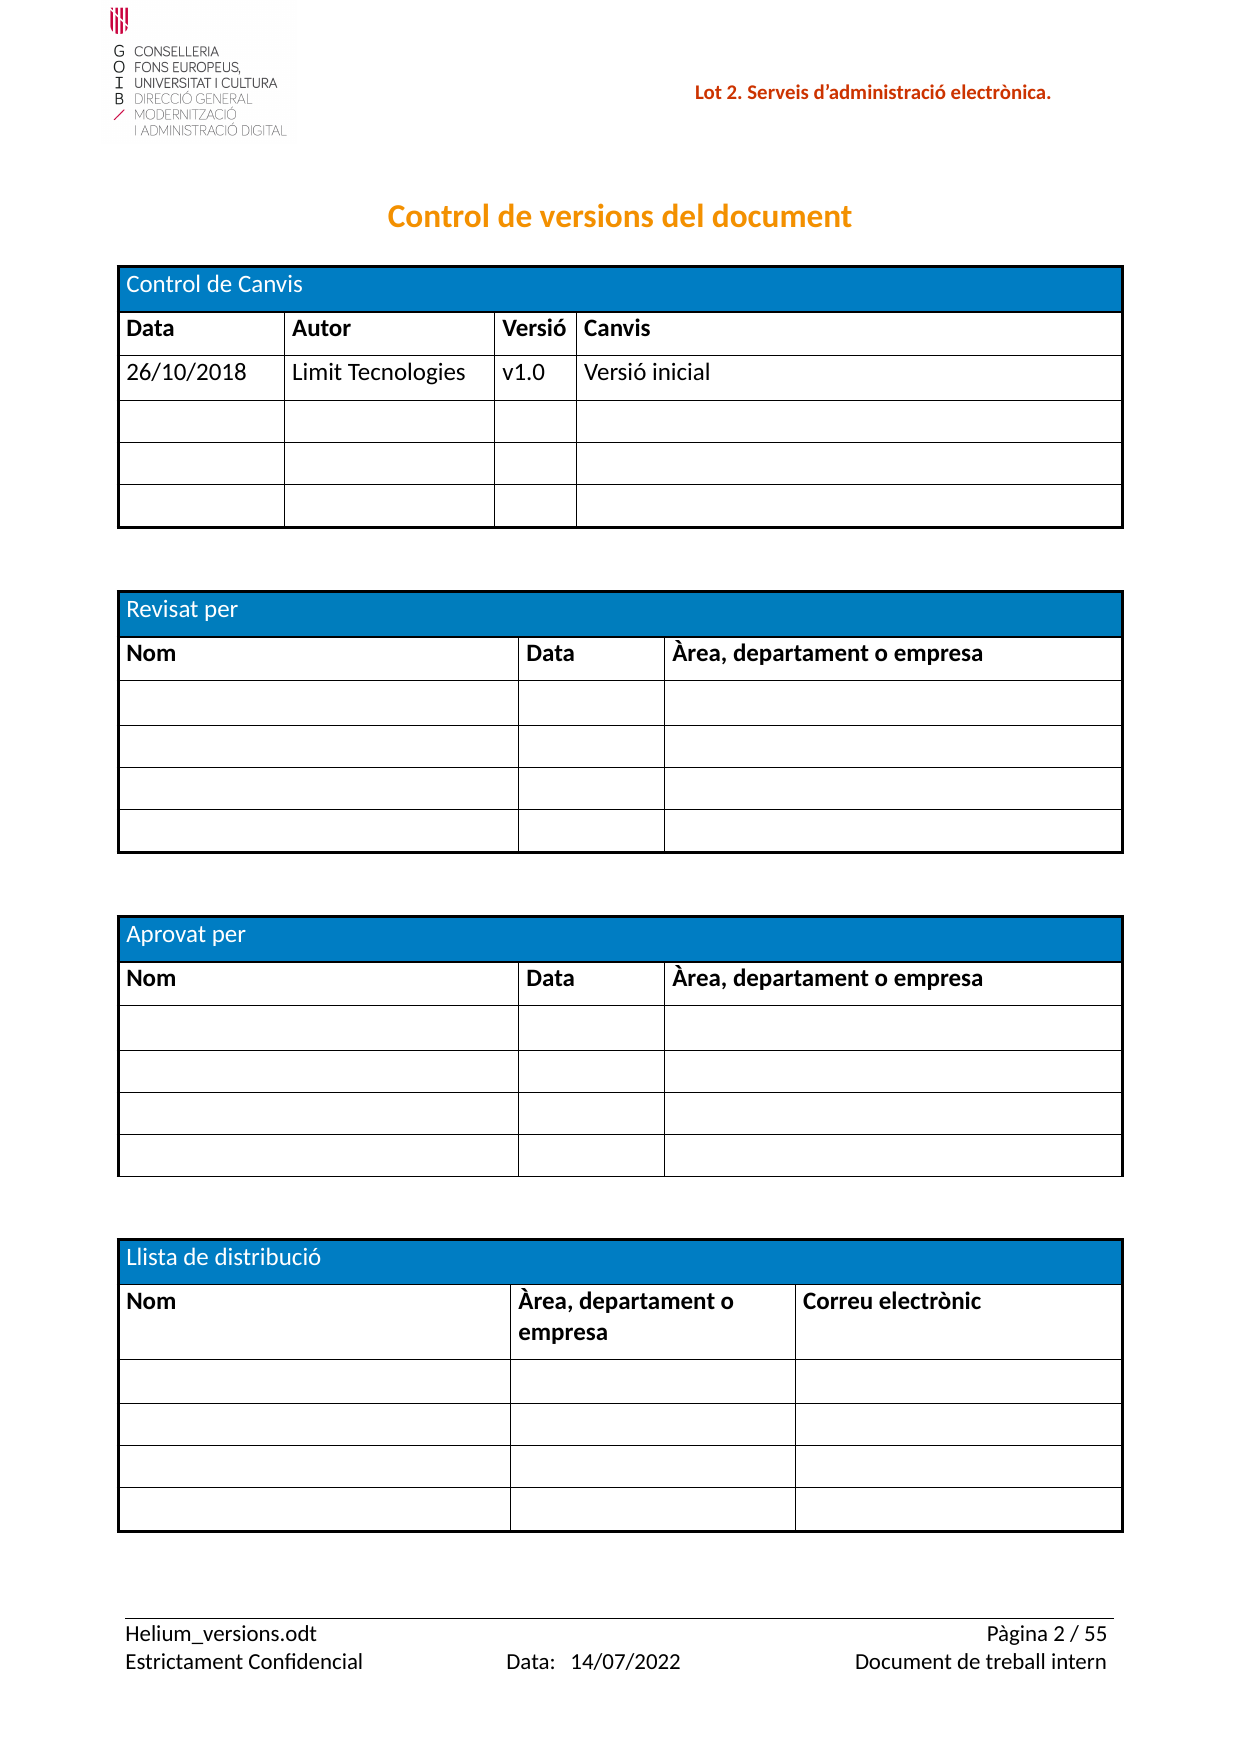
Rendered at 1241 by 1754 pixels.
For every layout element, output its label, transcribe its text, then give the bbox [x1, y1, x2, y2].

table_cell [120, 401, 284, 442]
subtitle Control de versions del document [118, 195, 1122, 236]
table_cell Data [120, 313, 284, 355]
table_cell [519, 1006, 664, 1049]
table_cell [511, 1446, 795, 1487]
table_cell [577, 443, 1121, 484]
table_cell [120, 485, 284, 526]
table_cell [665, 1051, 1121, 1092]
table_cell [665, 1006, 1121, 1049]
table_cell Àrea, departament o empresa [511, 1285, 795, 1359]
table_cell [495, 401, 576, 442]
table_cell [120, 443, 284, 484]
table_cell 26/10/2018 [120, 356, 284, 399]
table_cell [519, 810, 664, 851]
table_cell [120, 726, 518, 767]
picture [100, 0, 297, 144]
table_cell [519, 768, 664, 809]
table_cell [120, 681, 518, 724]
table_cell [120, 1446, 510, 1487]
table_cell [511, 1360, 795, 1403]
table_cell [665, 726, 1121, 767]
table_cell [796, 1446, 1121, 1487]
table_cell [495, 443, 576, 484]
table_header Llista de distribució [120, 1241, 1121, 1284]
table_cell [796, 1404, 1121, 1445]
table_cell [577, 401, 1121, 442]
table_cell [577, 485, 1121, 526]
table_cell [519, 726, 664, 767]
table_header Revisat per [120, 593, 1121, 636]
table_cell [796, 1488, 1121, 1529]
table_cell [285, 485, 494, 526]
table_cell [120, 1135, 518, 1176]
table_cell [519, 1093, 664, 1134]
table_cell Nom [120, 963, 518, 1005]
table_header Control de Canvis [120, 268, 1121, 311]
table_cell [665, 810, 1121, 851]
table_cell [285, 443, 494, 484]
table_cell [120, 1051, 518, 1092]
table_header Aprovat per [120, 918, 1121, 961]
table_cell [511, 1488, 795, 1529]
table_cell Nom [120, 1285, 510, 1359]
table_cell [120, 1488, 510, 1529]
table_cell Canvis [577, 313, 1121, 355]
table_cell Limit Tecnologies [285, 356, 494, 399]
table_cell [120, 1404, 510, 1445]
table_cell Versió [495, 313, 576, 355]
table_cell [120, 1006, 518, 1049]
table_cell Data [519, 963, 664, 1005]
table_cell v1.0 [495, 356, 576, 399]
table_cell [120, 1360, 510, 1403]
table_cell Àrea, departament o empresa [665, 638, 1121, 680]
table_cell [519, 1135, 664, 1176]
table_cell [665, 768, 1121, 809]
table_cell [519, 681, 664, 724]
table_cell Autor [285, 313, 494, 355]
table_cell Nom [120, 638, 518, 680]
table_cell [665, 681, 1121, 724]
table_cell [495, 485, 576, 526]
table_cell Correu electrònic [796, 1285, 1121, 1359]
table_cell [665, 1093, 1121, 1134]
table_cell [519, 1051, 664, 1092]
table_cell [120, 768, 518, 809]
table_cell [120, 810, 518, 851]
table_cell Versió inicial [577, 356, 1121, 399]
table_cell [796, 1360, 1121, 1403]
table_cell Data [519, 638, 664, 680]
table_cell [665, 1135, 1121, 1176]
table_cell [285, 401, 494, 442]
table_cell [120, 1093, 518, 1134]
table_cell Àrea, departament o empresa [665, 963, 1121, 1005]
table_cell [511, 1404, 795, 1445]
